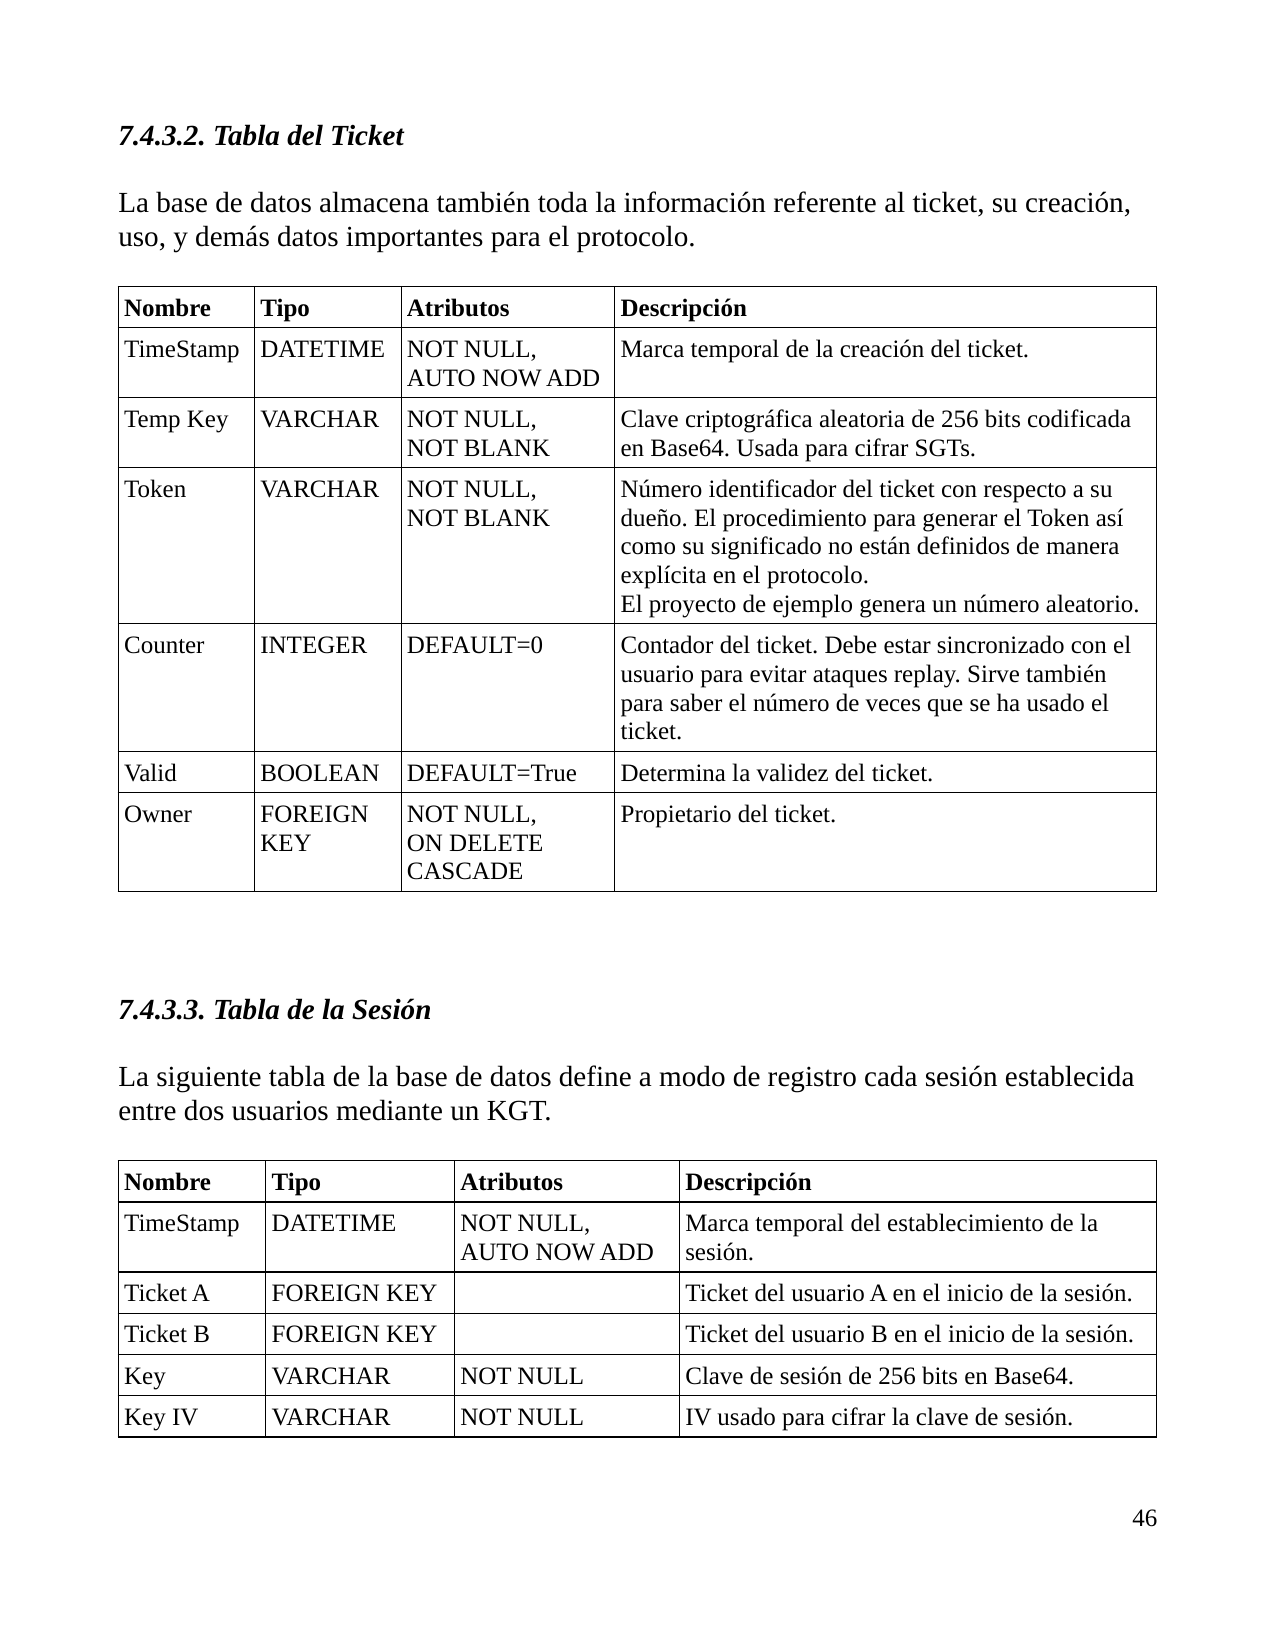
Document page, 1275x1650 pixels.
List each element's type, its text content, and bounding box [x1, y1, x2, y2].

table_cell INTEGER [255, 624, 401, 751]
table_header Nombre [119, 287, 254, 327]
table_cell NOT NULL, NOT BLANK [402, 468, 614, 623]
table_cell NOT NULL [455, 1396, 679, 1436]
table_cell DATETIME [266, 1203, 454, 1271]
table_cell DATETIME [255, 328, 401, 397]
table_cell VARCHAR [266, 1355, 454, 1395]
table_cell Marca temporal de la creación del ticket. [615, 328, 1156, 397]
table_cell VARCHAR [266, 1396, 454, 1436]
table_cell Temp Key [119, 398, 254, 467]
table_cell Clave criptográfica aleatoria de 256 bits codificada en Base64. Usada para cifrar SGTs. [615, 398, 1156, 467]
table_header Atributos [455, 1161, 679, 1201]
table_cell NOT NULL, ON DELETE CASCADE [402, 793, 614, 891]
table_cell FOREIGN KEY [255, 793, 401, 891]
table_cell NOT NULL, NOT BLANK [402, 398, 614, 467]
table_cell [455, 1314, 679, 1354]
table_cell NOT NULL, AUTO NOW ADD [402, 328, 614, 397]
table_header Tipo [255, 287, 401, 327]
table_header Descripción [615, 287, 1156, 327]
table_cell BOOLEAN [255, 752, 401, 792]
table_cell FOREIGN KEY [266, 1314, 454, 1354]
table_cell VARCHAR [255, 398, 401, 467]
table_cell Propietario del ticket. [615, 793, 1156, 891]
table_cell NOT NULL, AUTO NOW ADD [455, 1203, 679, 1271]
table_cell TimeStamp [119, 1203, 265, 1271]
table_cell Clave de sesión de 256 bits en Base64. [680, 1355, 1156, 1395]
table_cell Contador del ticket. Debe estar sincronizado con el usuario para evitar ataques replay. Sirve también para saber el número de veces que se ha usado el ticket. [615, 624, 1156, 751]
table_header Nombre [119, 1161, 265, 1201]
table_cell FOREIGN KEY [266, 1273, 454, 1313]
table_cell TimeStamp [119, 328, 254, 397]
table_cell Ticket del usuario A en el inicio de la sesión. [680, 1273, 1156, 1313]
table_cell Marca temporal del establecimiento de la sesión. [680, 1203, 1156, 1271]
table_cell VARCHAR [255, 468, 401, 623]
table_header Descripción [680, 1161, 1156, 1201]
table_cell Ticket del usuario B en el inicio de la sesión. [680, 1314, 1156, 1354]
table_cell Counter [119, 624, 254, 751]
table_cell Owner [119, 793, 254, 891]
text La siguiente tabla de la base de datos define a modo de registro cada sesión establecida entre dos usuarios mediante un KGT. [118, 1059, 1157, 1127]
text 7.4.3.2. Tabla del Ticket [118, 118, 1157, 152]
text La base de datos almacena también toda la información referente al ticket, su creación, uso, y demás datos importantes para el protocolo. [118, 185, 1157, 252]
table_cell IV usado para cifrar la clave de sesión. [680, 1396, 1156, 1436]
table_cell Número identificador del ticket con respecto a su dueño. El procedimiento para generar el Token así como su significado no están definidos de manera explícita en el protocolo. El proyecto de ejemplo genera un número aleatorio. [615, 468, 1156, 623]
table_cell Ticket A [119, 1273, 265, 1313]
table_cell NOT NULL [455, 1355, 679, 1395]
table_cell DEFAULT=True [402, 752, 614, 792]
table_cell Valid [119, 752, 254, 792]
table_cell Key IV [119, 1396, 265, 1436]
text 7.4.3.3. Tabla de la Sesión [118, 992, 1157, 1026]
table_header Tipo [266, 1161, 454, 1201]
table_header Atributos [402, 287, 614, 327]
table_cell DEFAULT=0 [402, 624, 614, 751]
table_cell [455, 1273, 679, 1313]
table_cell Token [119, 468, 254, 623]
table_cell Determina la validez del ticket. [615, 752, 1156, 792]
table_cell Ticket B [119, 1314, 265, 1354]
table_cell Key [119, 1355, 265, 1395]
